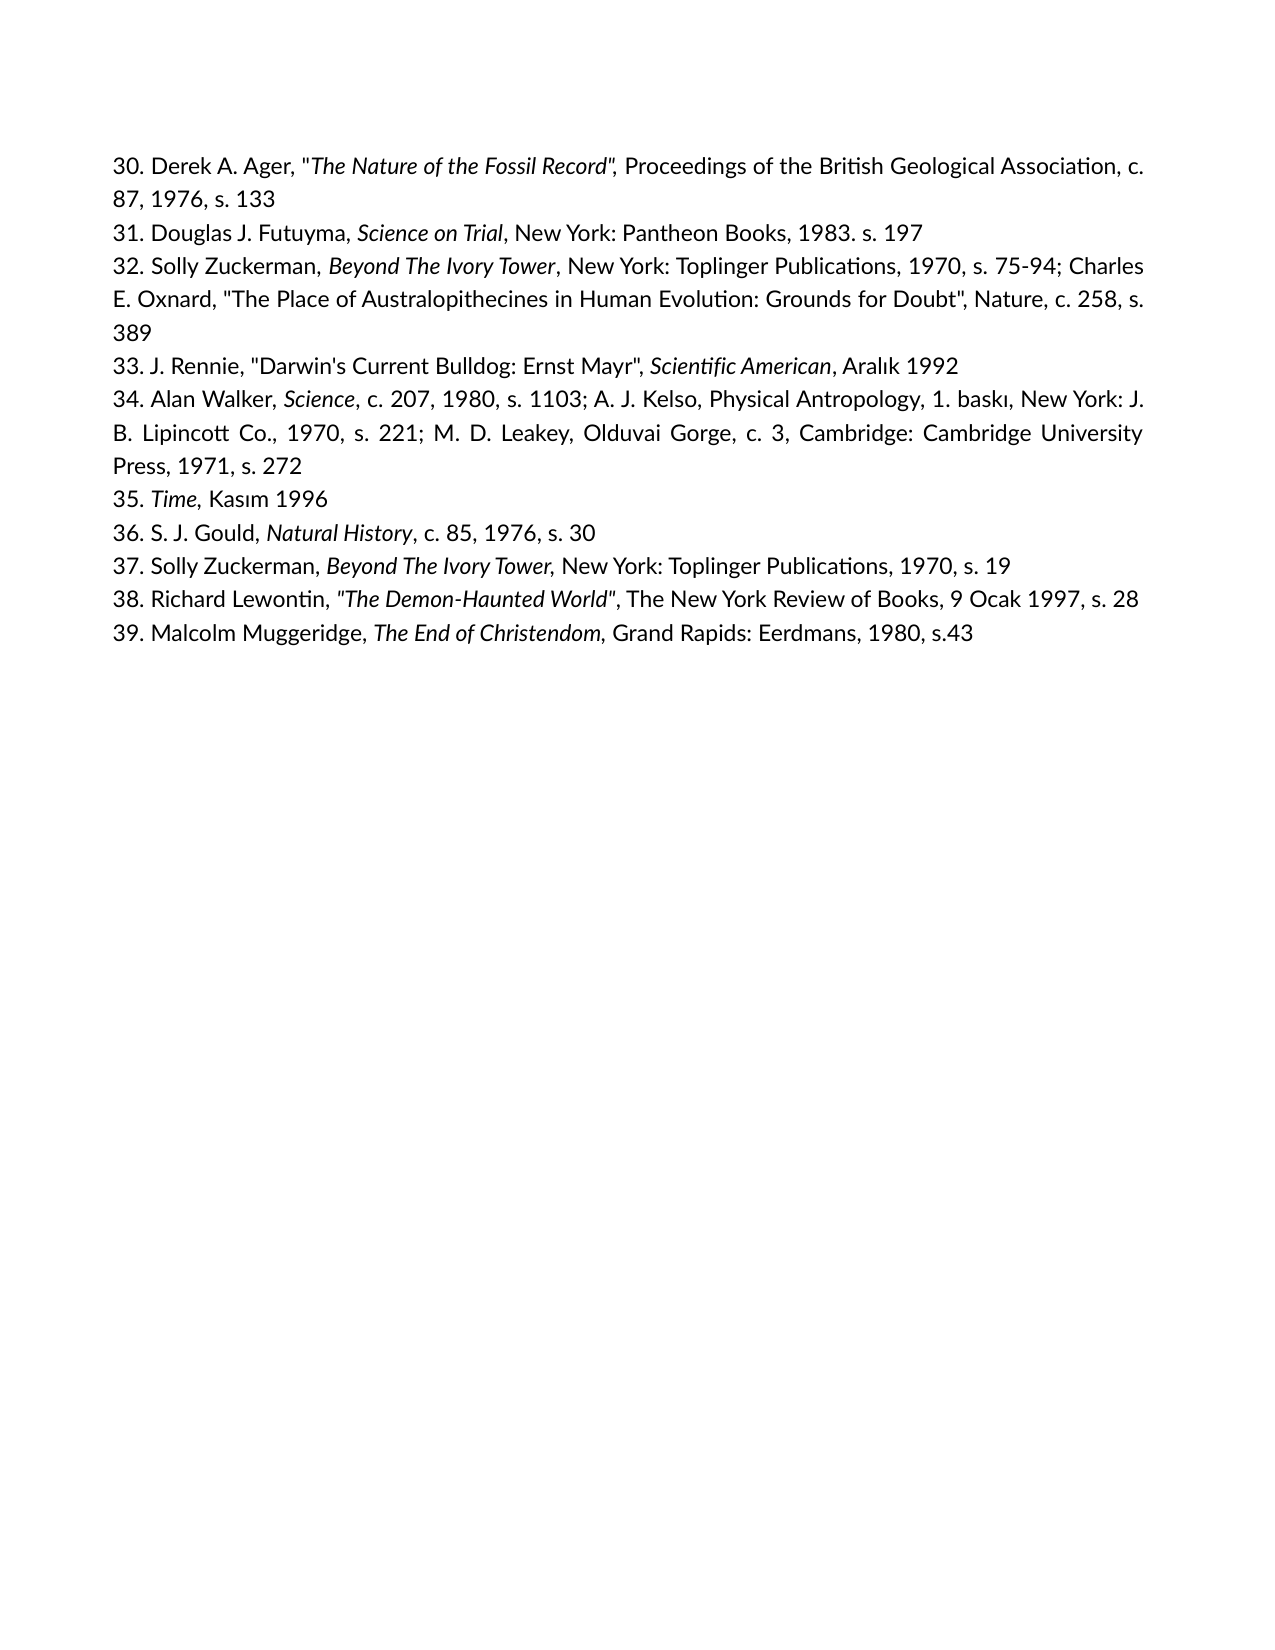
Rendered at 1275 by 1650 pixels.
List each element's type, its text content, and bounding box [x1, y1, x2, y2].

text 39. Malcolm Muggeridge, The End of Christendom, Grand Rapids: Eerdmans, 1980, s.43 [112, 614, 1145, 648]
text 36. S. J. Gould, Natural History, c. 85, 1976, s. 30 [112, 514, 1145, 548]
text 31. Douglas J. Futuyma, Science on Trial, New York: Pantheon Books, 1983. s. 197 [112, 214, 1145, 248]
text 32. Solly Zuckerman, Beyond The Ivory Tower, New York: Toplinger Publications, 1970, s. 75-94; Charles E. Oxnard, "The Place of Australopithecines in Human Evolution: Grounds for Doubt", Nature, c. 258, s. 389 [112, 248, 1145, 348]
text 33. J. Rennie, "Darwin's Current Bulldog: Ernst Mayr", Scientific American, Aralık 1992 [112, 348, 1145, 381]
text 34. Alan Walker, Science, c. 207, 1980, s. 1103; A. J. Kelso, Physical Antropology, 1. baskı, New York: J. B. Lipincott Co., 1970, s. 221; M. D. Leakey, Olduvai Gorge, c. 3, Cambridge: Cambridge University Press, 1971, s. 272 [112, 381, 1145, 481]
text 30. Derek A. Ager, "The Nature of the Fossil Record", Proceedings of the British Geological Association, c. 87, 1976, s. 133 [112, 148, 1145, 214]
text 35. Time, Kasım 1996 [112, 481, 1145, 514]
text 38. Richard Lewontin, "The Demon-Haunted World", The New York Review of Books, 9 Ocak 1997, s. 28 [112, 581, 1145, 614]
text 37. Solly Zuckerman, Beyond The Ivory Tower, New York: Toplinger Publications, 1970, s. 19 [112, 548, 1145, 581]
